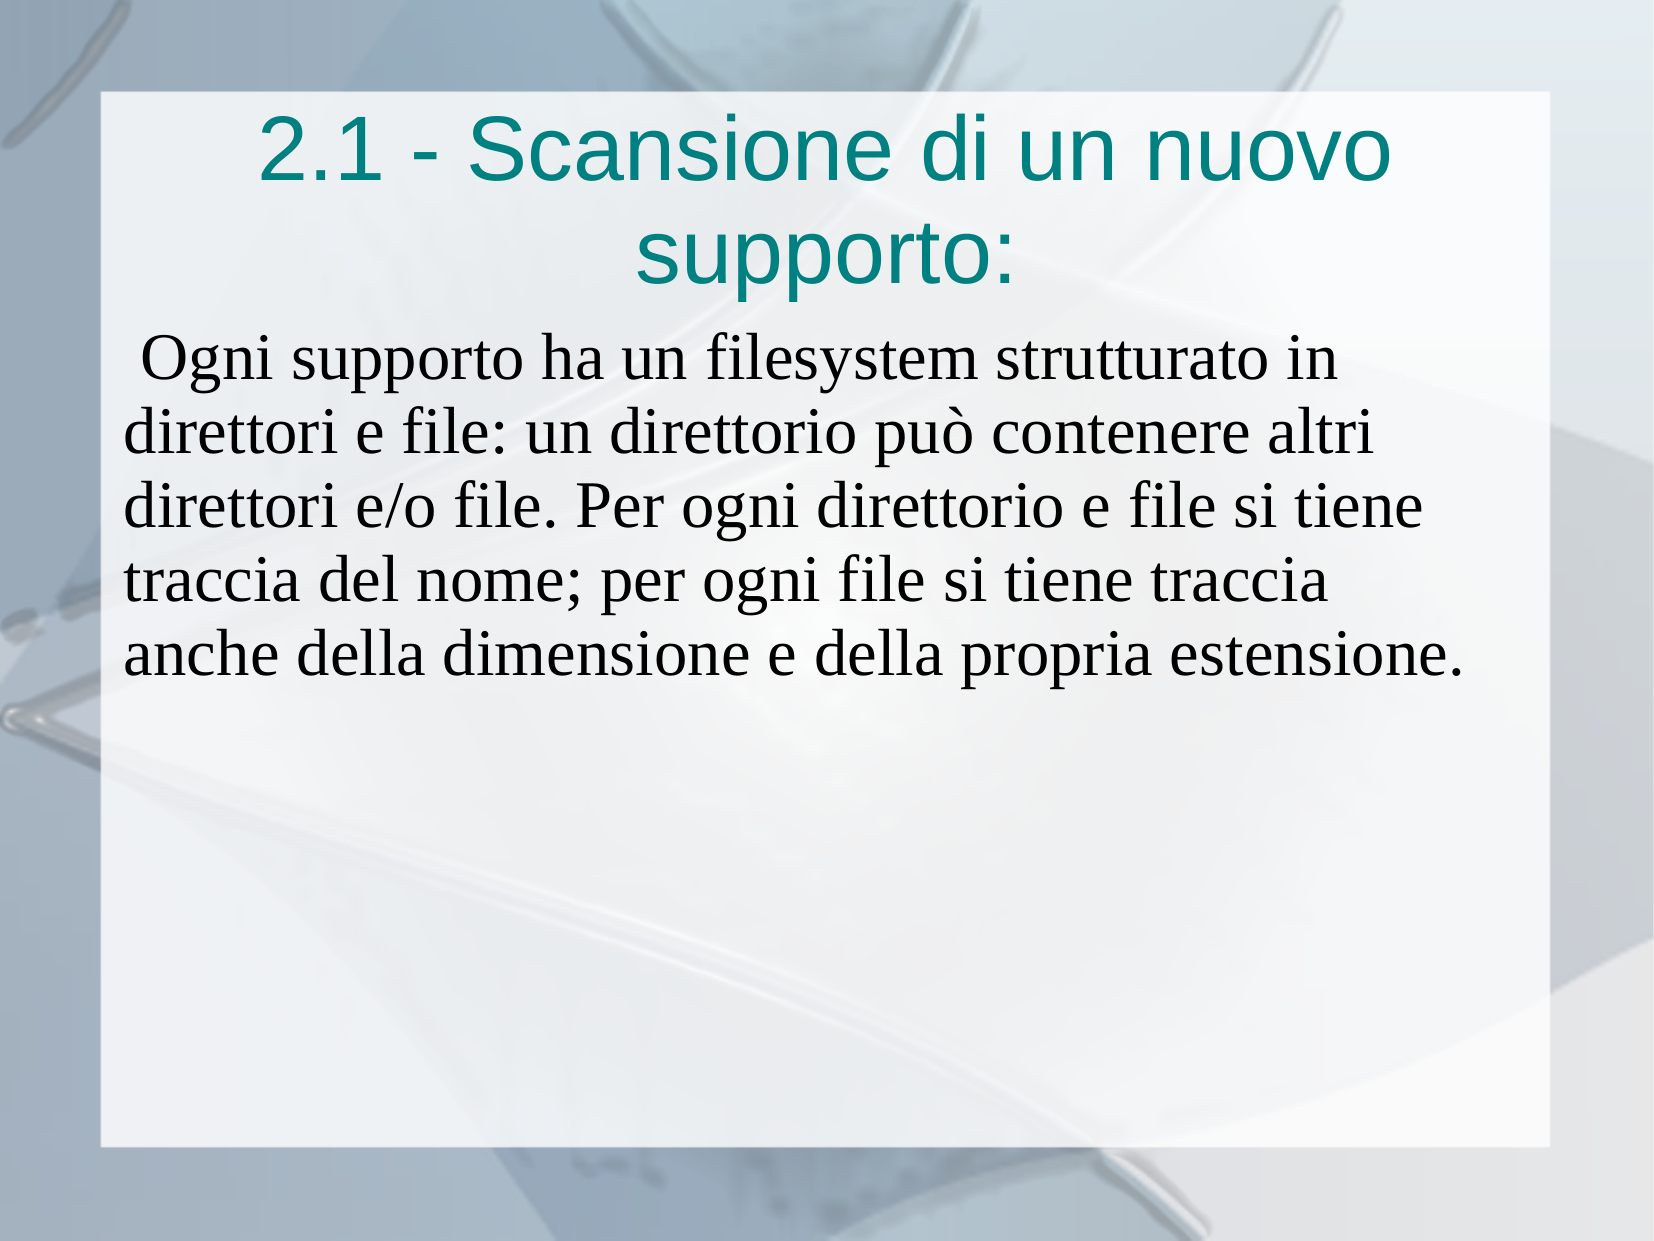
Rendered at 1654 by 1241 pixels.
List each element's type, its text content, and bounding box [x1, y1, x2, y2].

list Ogni supporto ha un filesystem strutturato in direttori e file: un direttorio può contenere altri direttori e/o file. Per ogni direttorio e file si tiene traccia del nome; per ogni file si tiene traccia anche della dimensione e della propria estensione. [124, 319, 1489, 931]
title 2.1 - Scansione di un nuovo supporto: [118, 97, 1536, 303]
picture [0, 0, 1654, 1241]
